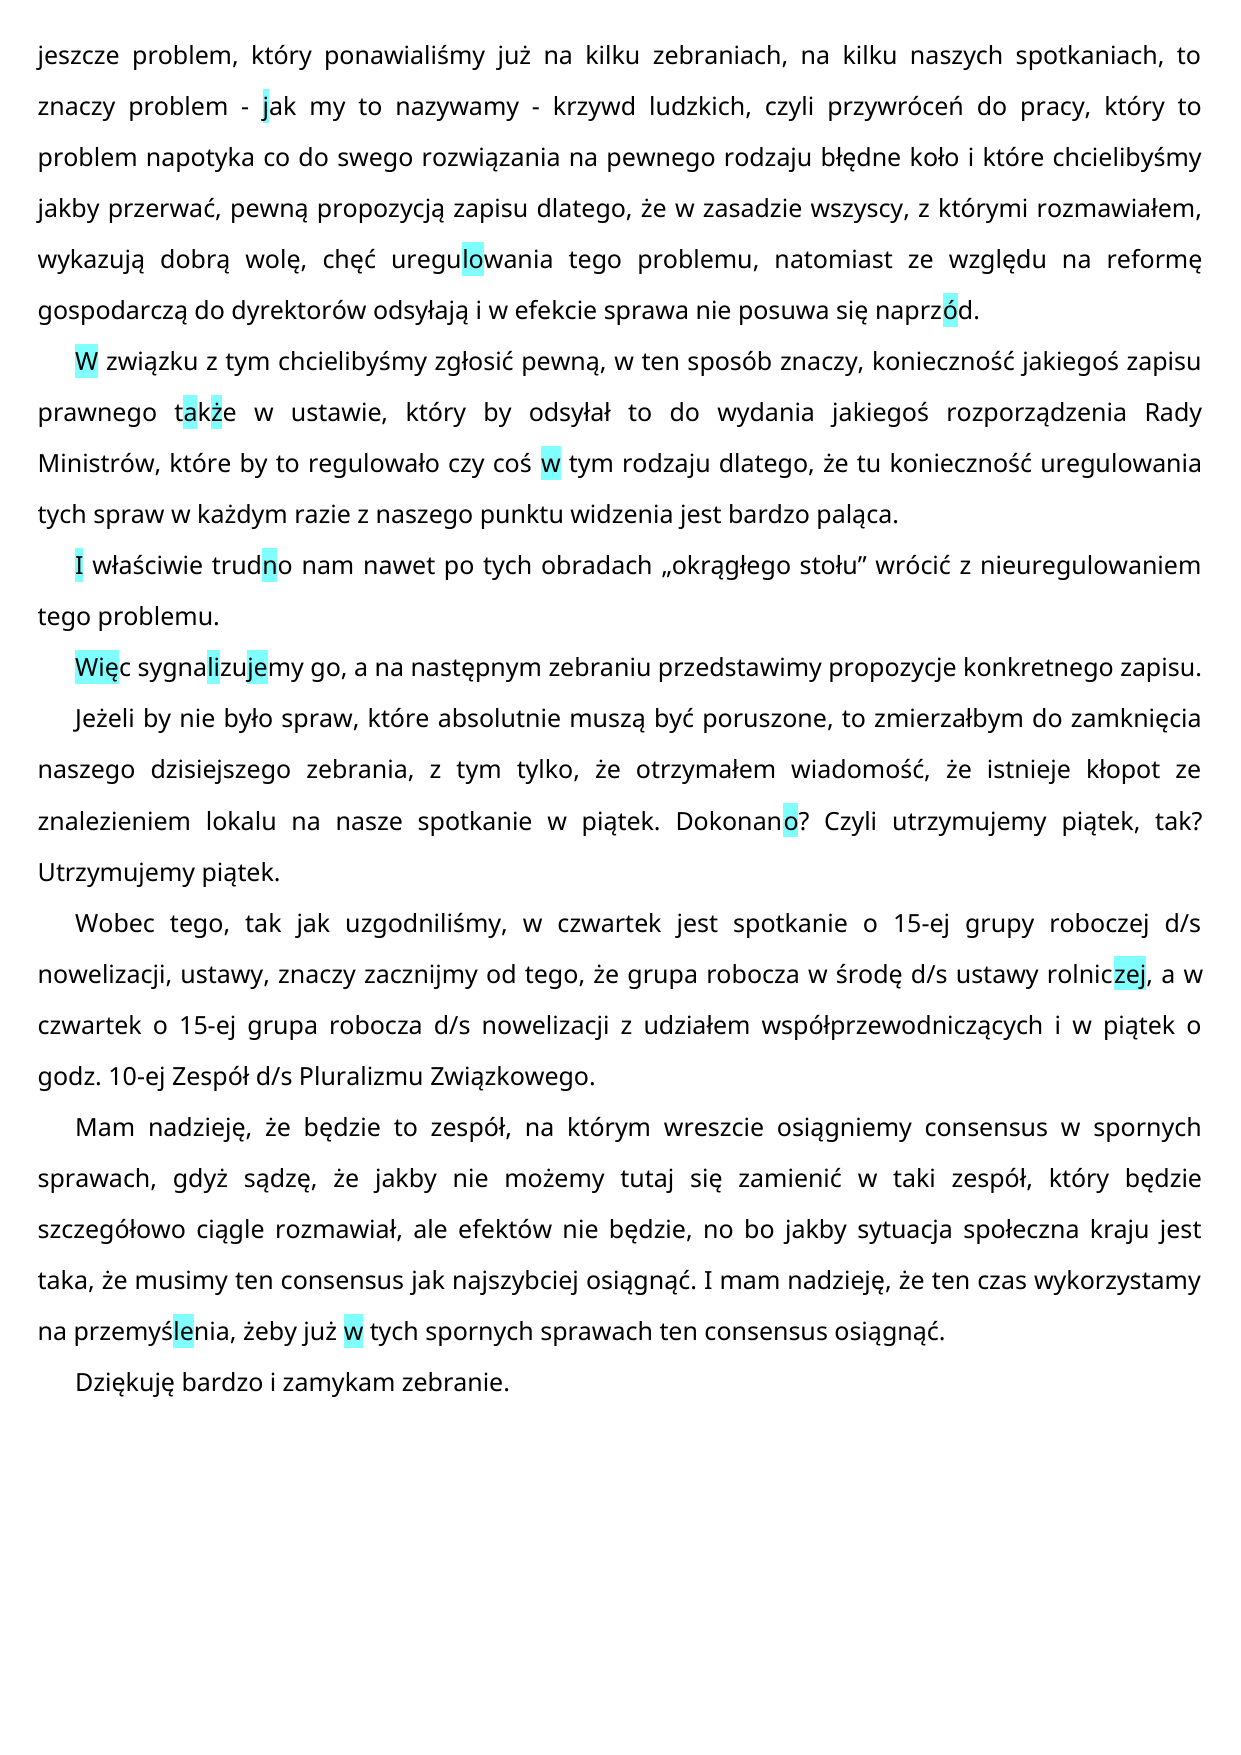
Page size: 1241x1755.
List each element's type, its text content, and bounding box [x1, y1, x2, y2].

text Więc sygnalizujemy go, a na następnym zebraniu przedstawimy propozycje konkretnego zapisu. [37, 650, 1203, 684]
text W związku z tym chcielibyśmy zgłosić pewną, w ten sposób znaczy, konieczność jakiegoś zapisu prawnego także w ustawie, który by odsyłał to do wydania jakiegoś rozporządzenia Rady Ministrów, które by to regulowało czy coś w tym rodzaju dlatego, że tu konieczność uregulowania tych spraw w każdym razie z naszego punktu widzenia jest bardzo paląca. [37, 344, 1203, 531]
text jeszcze problem, który ponawialiśmy już na kilku zebraniach, na kilku naszych spotkaniach, to znaczy problem - jak my to nazywamy - krzywd ludzkich, czyli przywróceń do pracy, który to problem napotyka co do swego rozwiązania na pewnego rodzaju błędne koło i które chcielibyśmy jakby przerwać, pewną propozycją zapisu dlatego, że w zasadzie wszyscy, z którymi rozmawiałem, wykazują dobrą wolę, chęć uregulowania tego problemu, natomiast ze względu na reformę gospodarczą do dyrektorów odsyłają i w efekcie sprawa nie posuwa się naprzód. [37, 37, 1203, 327]
text Jeżeli by nie było spraw, które absolutnie muszą być poruszone, to zmierzałbym do zamknięcia naszego dzisiejszego zebrania, z tym tylko, że otrzymałem wiadomość, że istnieje kłopot ze znalezieniem lokalu na nasze spotkanie w piątek. Dokonano? Czyli utrzymujemy piątek, tak? Utrzymujemy piątek. [37, 701, 1203, 888]
text I właściwie trudno nam nawet po tych obradach „okrągłego stołu” wrócić z nieuregulowaniem tego problemu. [37, 548, 1203, 633]
text Mam nadzieję, że będzie to zespół, na którym wreszcie osiągniemy consensus w spornych sprawach, gdyż sądzę, że jakby nie możemy tutaj się zamienić w taki zespół, który będzie szczegółowo ciągle rozmawiał, ale efektów nie będzie, no bo jakby sytuacja społeczna kraju jest taka, że musimy ten consensus jak najszybciej osiągnąć. I mam nadzieję, że ten czas wykorzystamy na przemyślenia, żeby już w tych spornych sprawach ten consensus osiągnąć. [37, 1109, 1203, 1348]
text Dziękuję bardzo i zamykam zebranie. [37, 1364, 1203, 1399]
text Wobec tego, tak jak uzgodniliśmy, w czwartek jest spotkanie o 15-ej grupy roboczej d/s nowelizacji, ustawy, znaczy zacznijmy od tego, że grupa robocza w środę d/s ustawy rolniczej, a w czwartek o 15-ej grupa robocza d/s nowelizacji z udziałem współprzewodniczących i w piątek o godz. 10-ej Zespół d/s Pluralizmu Związkowego. [37, 905, 1203, 1092]
